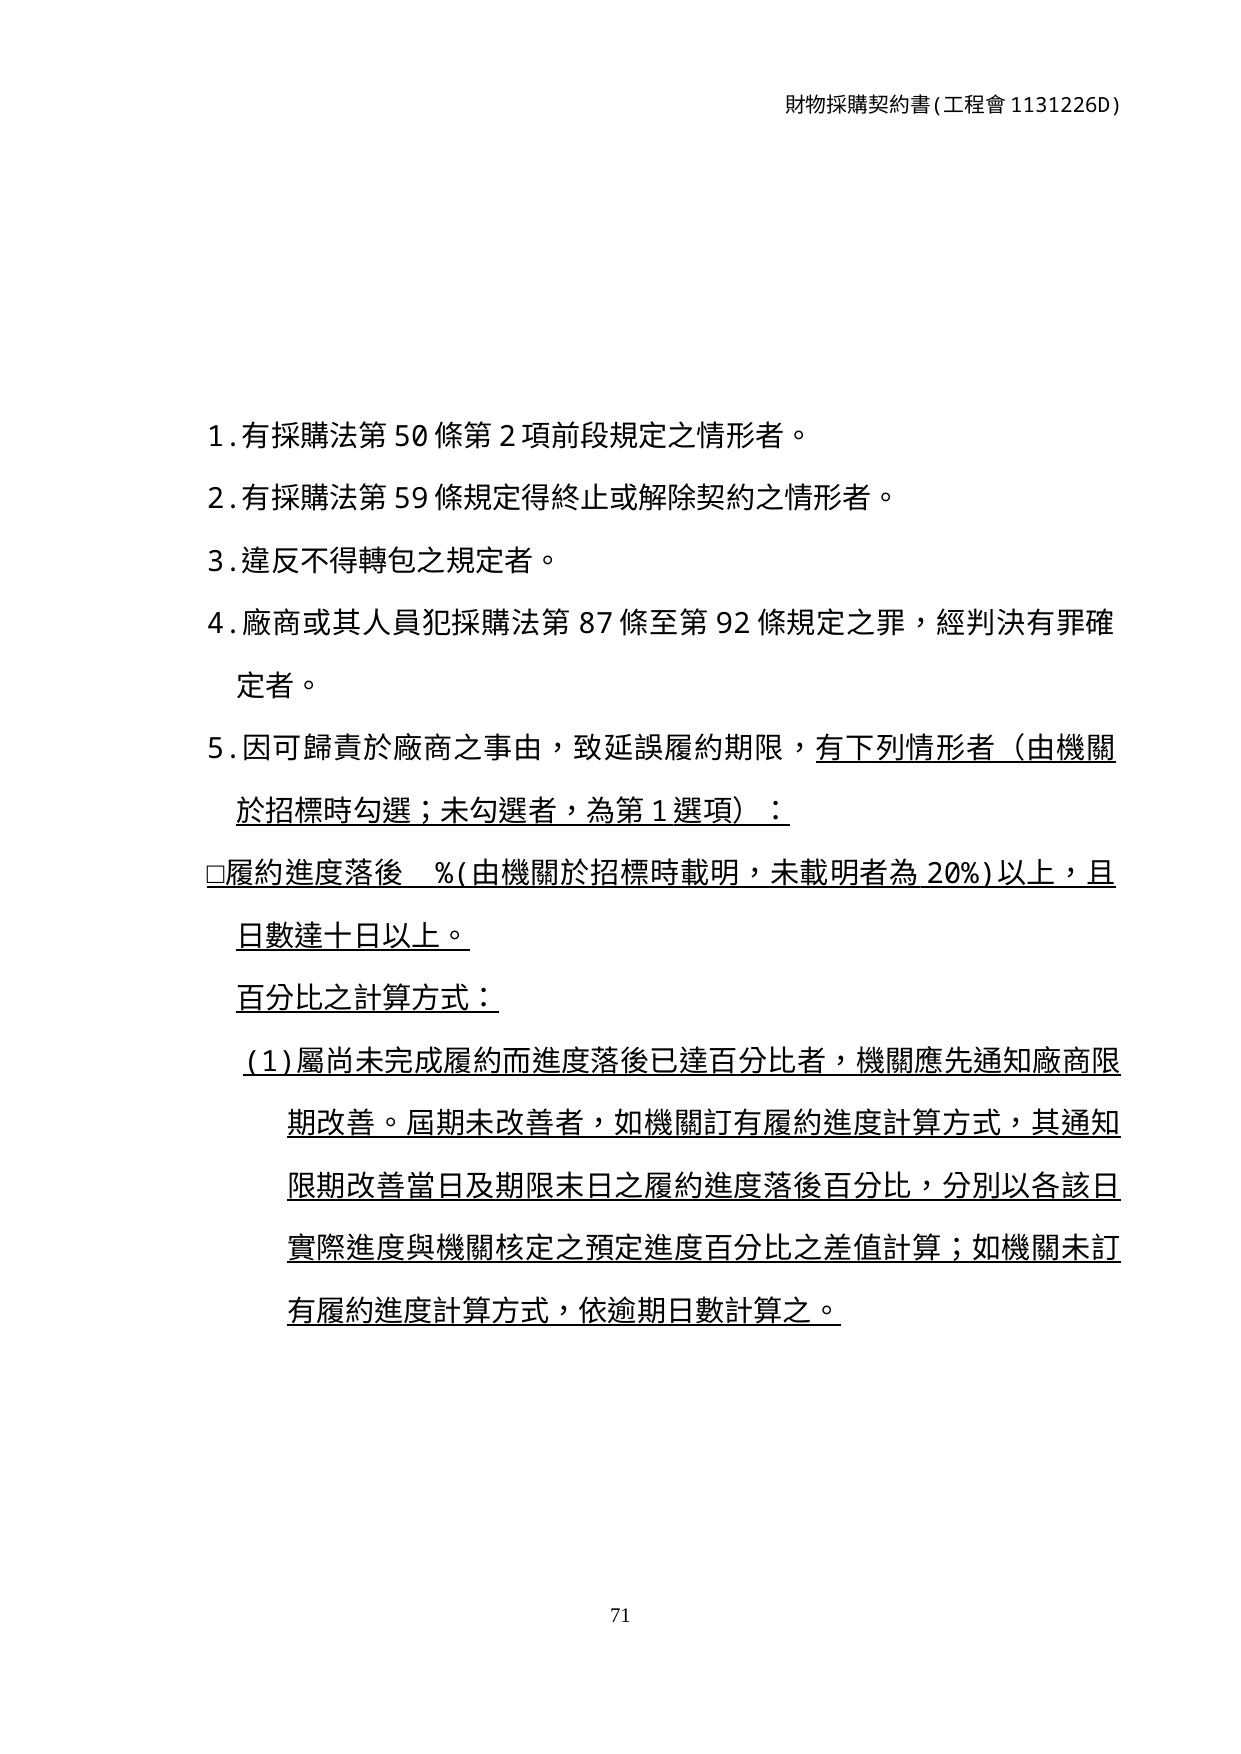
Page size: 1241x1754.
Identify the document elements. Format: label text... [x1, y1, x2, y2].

text 1.有採購法第50條第2項前段規定之情形者。 [207, 392, 1116, 454]
text 3.違反不得轉包之規定者。 [207, 517, 1116, 579]
text 2.有採購法第59條規定得終止或解除契約之情形者。 [207, 454, 1116, 517]
text 5.因可歸責於廠商之事由，致延誤履約期限，有下列情形者（由機關於招標時勾選；未勾選者，為第1選項）： [207, 704, 1116, 829]
text (1)屬尚未完成履約而進度落後已達百分比者，機關應先通知廠商限期改善。屆期未改善者，如機關訂有履約進度計算方式，其通知限期改善當日及期限末日之履約進度落後百分比，分別以各該日實際進度與機關核定之預定進度百分比之差值計算；如機關未訂有履約進度計算方式，依逾期日數計算之。 [243, 1017, 1122, 1329]
text 4.廠商或其人員犯採購法第87條至第92條規定之罪，經判決有罪確定者。 [207, 579, 1116, 704]
text 百分比之計算方式： [236, 954, 1116, 1017]
text □履約進度落後 %(由機關於招標時載明，未載明者為20%)以上，且 [207, 829, 1116, 886]
text 日數達十日以上。 [207, 888, 1116, 954]
